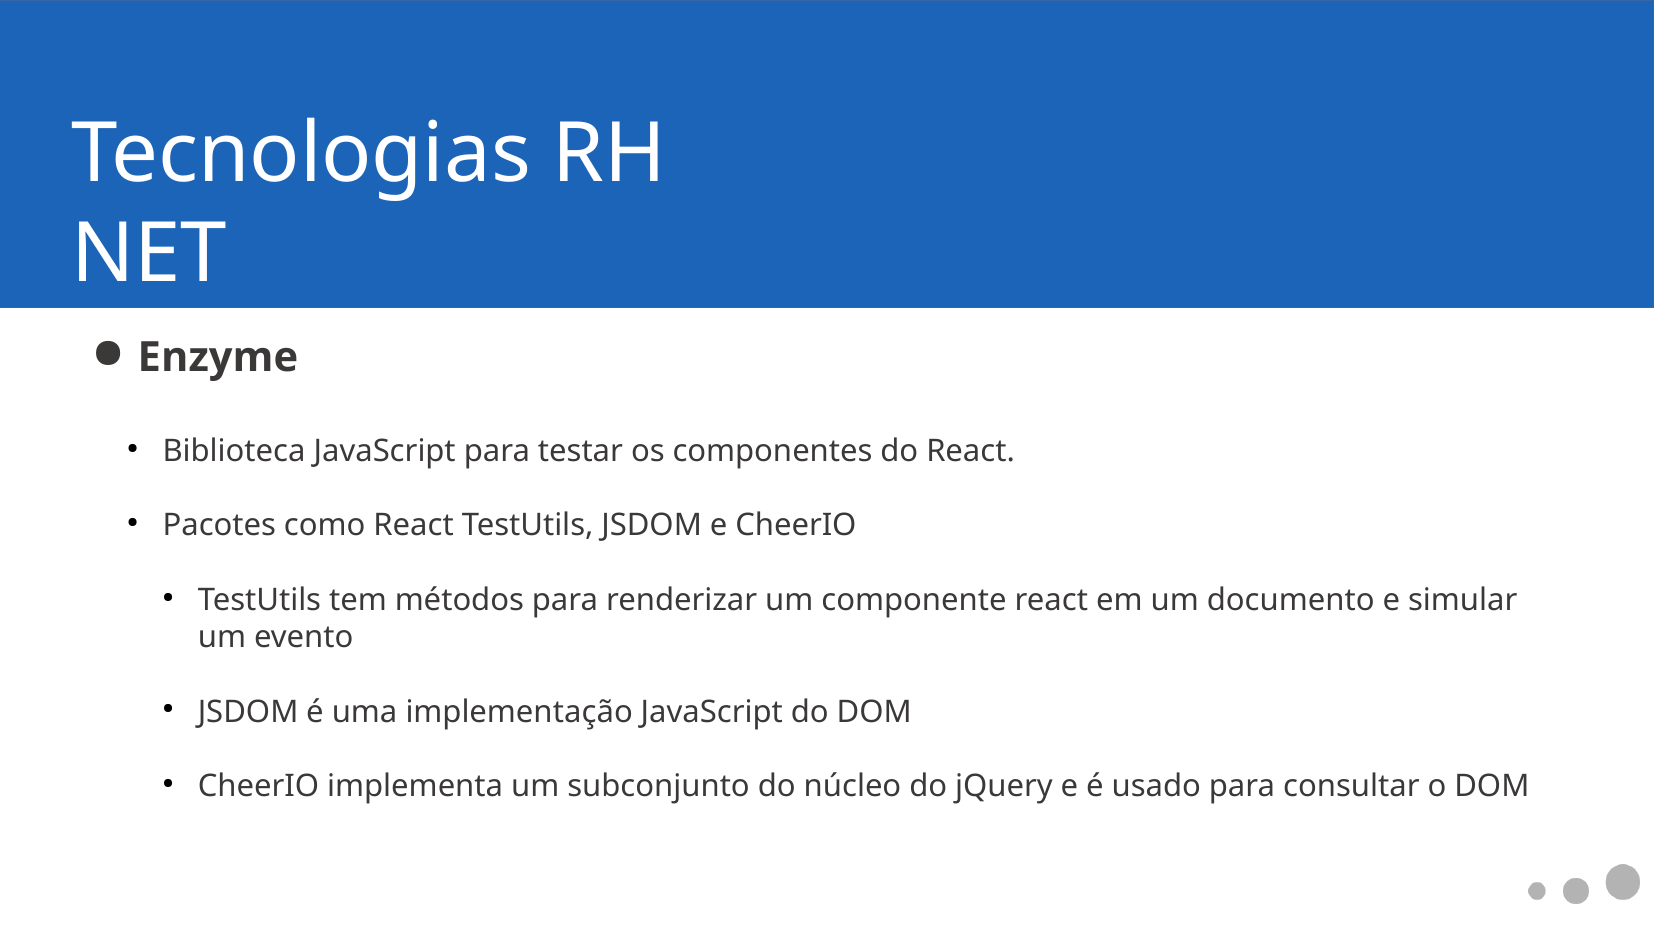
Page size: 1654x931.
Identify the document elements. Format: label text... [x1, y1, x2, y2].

picture [1528, 864, 1640, 904]
text_box [0, 0, 1654, 308]
text_box Enzyme Biblioteca JavaScript para testar os componentes do React. Pacotes como React TestUtils, JSDOM e CheerIO TestUtils tem métodos para renderizar um componente react em um documento e simular um evento JSDOM é uma implementação JavaScript do DOM CheerIO implementa um subconjunto do núcleo do jQuery e é usado para consultar o DOM [76, 322, 1588, 368]
text_box Tecnologias RH NET [383, 142, 408, 176]
text_box Tecnologias RH NET [56, 91, 851, 186]
